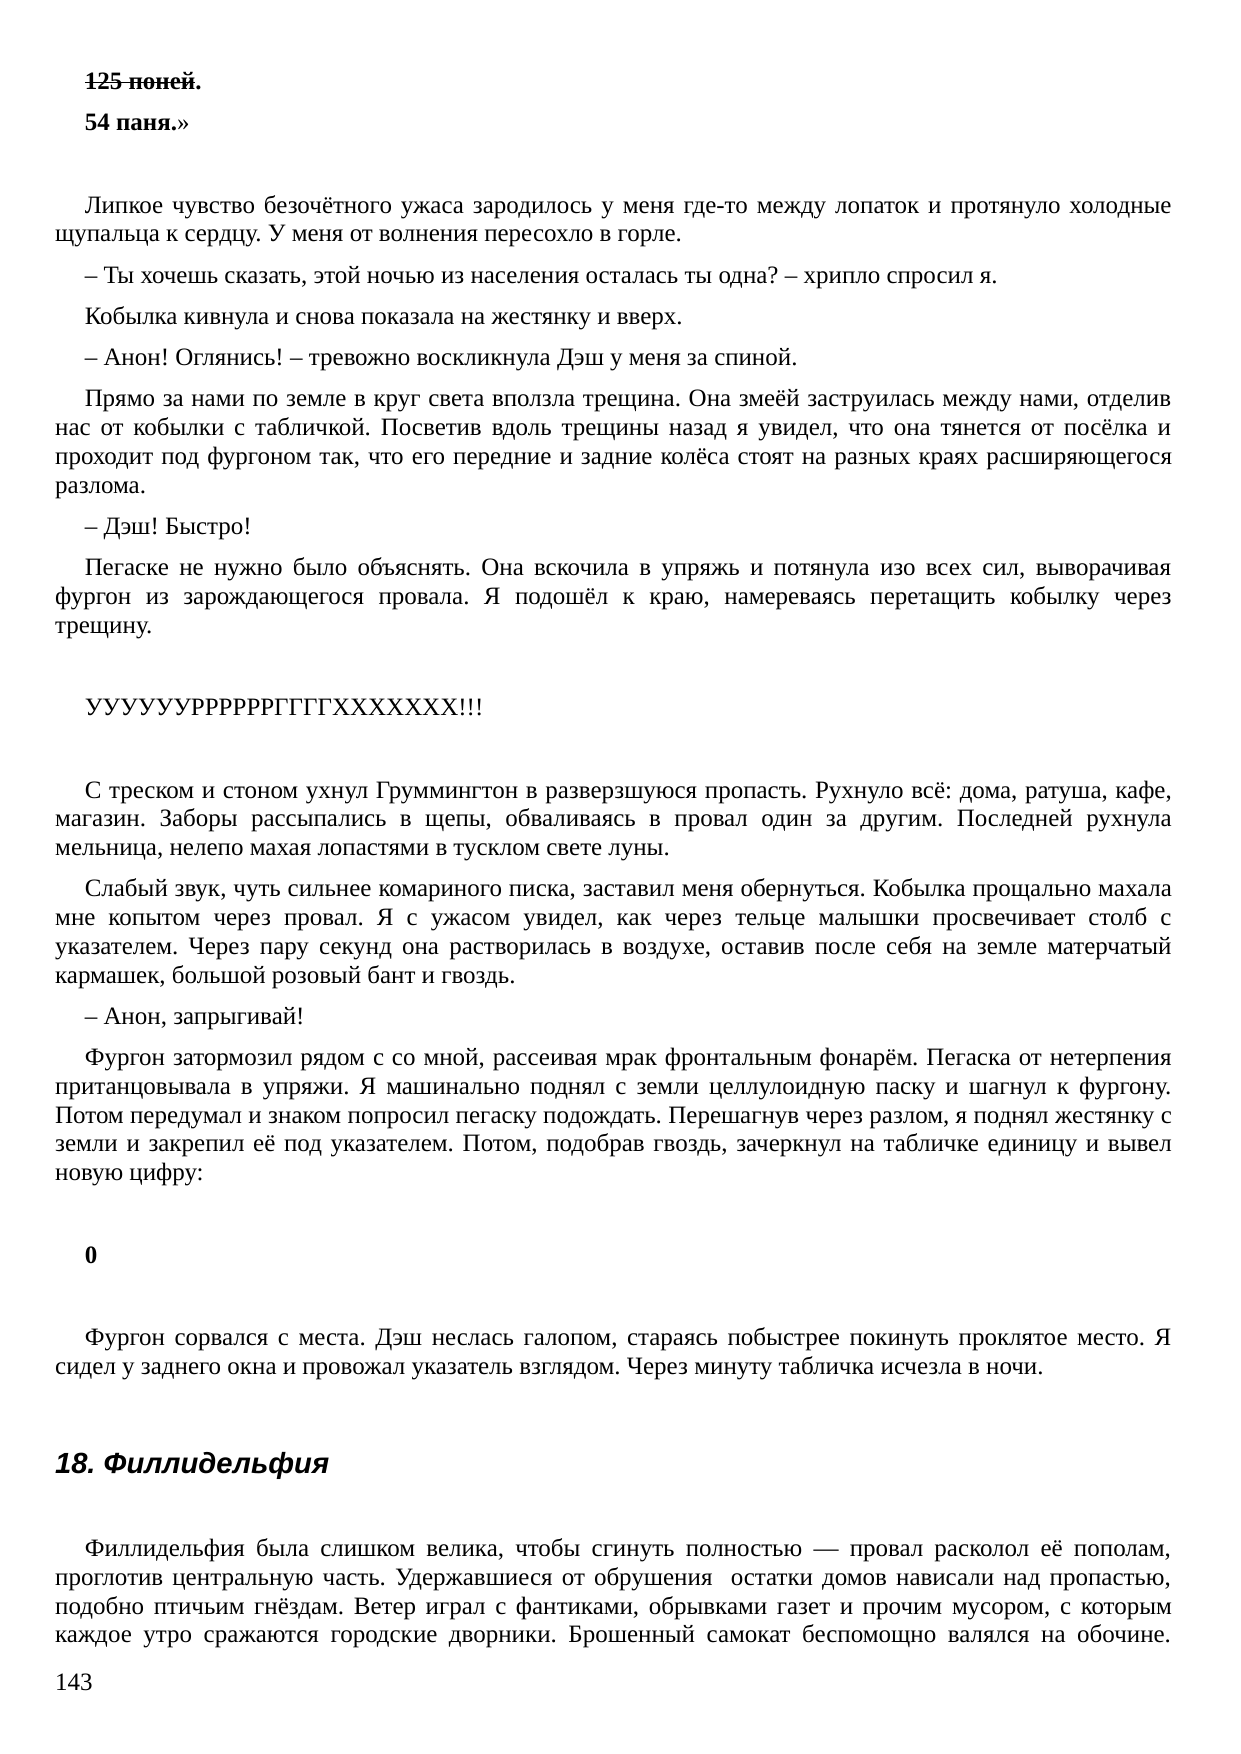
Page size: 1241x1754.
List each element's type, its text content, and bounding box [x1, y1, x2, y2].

text 125 поней. [55, 66, 1173, 95]
subtitle 18. Филлидельфия [55, 1446, 1173, 1479]
text – Дэш! Быстро! [55, 511, 1173, 540]
text УУУУУУРРРРРРГГГГХХХХХХХ!!! [55, 692, 1173, 721]
text Липкое чувство безочётного ужаса зародилось у меня где-то между лопаток и протянуло холодные щупальца к сердцу. У меня от волнения пересохло в горле. [55, 190, 1173, 247]
text 54 паня.» [55, 107, 1173, 136]
text Филлидельфия была слишком велика, чтобы сгинуть полностью — провал расколол её пополам, проглотив центральную часть. Удержавшиеся от обрушения остатки домов нависали над пропастью, подобно птичьим гнёздам. Ветер играл с фантиками, обрывками газет и прочим мусором, с которым каждое утро сражаются городские дворники. Брошенный самокат беспомощно валялся на обочине. [55, 1533, 1173, 1648]
text Фургон сорвался с места. Дэш неслась галопом, стараясь побыстрее покинуть проклятое место. Я сидел у заднего окна и провожал указатель взглядом. Через минуту табличка исчезла в ночи. [55, 1322, 1173, 1380]
text Фургон затормозил рядом с со мной, рассеивая мрак фронтальным фонарём. Пегаска от нетерпения пританцовывала в упряжи. Я машинально поднял с земли целлулоидную паску и шагнул к фургону. Потом передумал и знаком попросил пегаску подождать. Перешагнув через разлом, я поднял жестянку с земли и закрепил её под указателем. Потом, подобрав гвоздь, зачеркнул на табличке единицу и вывел новую цифру: [55, 1042, 1173, 1186]
text Кобылка кивнула и снова показала на жестянку и вверх. [55, 301, 1173, 330]
text С треском и стоном ухнул Груммингтон в разверзшуюся пропасть. Рухнуло всё: дома, ратуша, кафе, магазин. Заборы рассыпались в щепы, обваливаясь в провал один за другим. Последней рухнула мельница, нелепо махая лопастями в тусклом свете луны. [55, 775, 1173, 861]
text 0 [55, 1240, 1173, 1268]
text Пегаске не нужно было объяснять. Она вскочила в упряжь и потянула изо всех сил, выворачивая фургон из зарождающегося провала. Я подошёл к краю, намереваясь перетащить кобылку через трещину. [55, 552, 1173, 638]
text Прямо за нами по земле в круг света вползла трещина. Она змеёй заструилась между нами, отделив нас от кобылки с табличкой. Посветив вдоль трещины назад я увидел, что она тянется от посёлка и проходит под фургоном так, что его передние и задние колёса стоят на разных краях расширяющегося разлома. [55, 383, 1173, 498]
text – Ты хочешь сказать, этой ночью из населения осталась ты одна? – хрипло спросил я. [55, 260, 1173, 288]
text – Анон, запрыгивай! [55, 1001, 1173, 1030]
text Слабый звук, чуть сильнее комариного писка, заставил меня обернуться. Кобылка прощально махала мне копытом через провал. Я с ужасом увидел, как через тельце малышки просвечивает столб с указателем. Через пару секунд она растворилась в воздухе, оставив после себя на земле матерчатый кармашек, большой розовый бант и гвоздь. [55, 873, 1173, 988]
text – Анон! Оглянись! – тревожно воскликнула Дэш у меня за спиной. [55, 342, 1173, 371]
